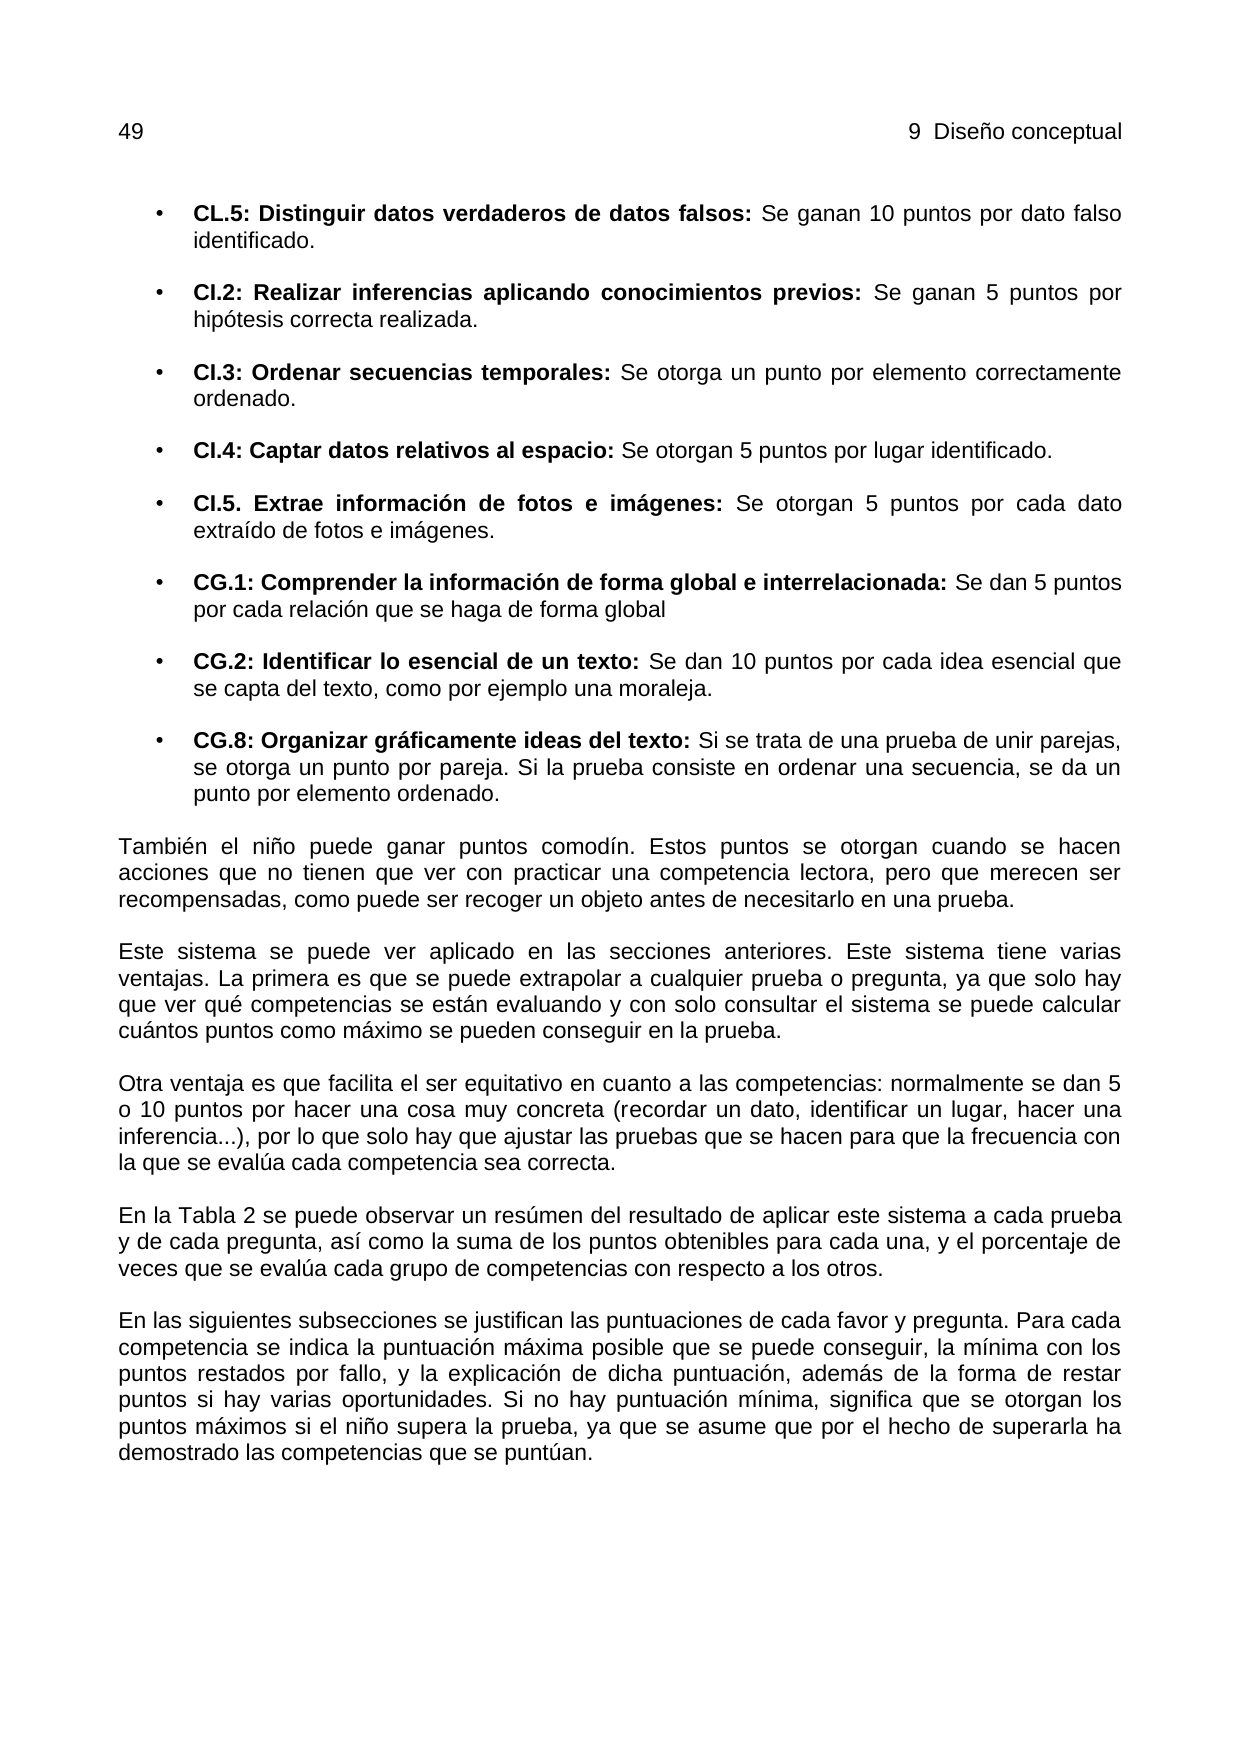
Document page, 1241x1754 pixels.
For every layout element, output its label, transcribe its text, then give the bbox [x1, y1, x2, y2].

list CG.2: Identificar lo esencial de un texto: Se dan 10 puntos por cada idea esencial que se capta del texto, como por ejemplo una moraleja. [156, 648, 1122, 701]
list CL.5: Distinguir datos verdaderos de datos falsos: Se ganan 10 puntos por dato falso identificado. [156, 200, 1122, 253]
list CG.8: Organizar gráficamente ideas del texto: Si se trata de una prueba de unir parejas, se otorga un punto por pareja. Si la prueba consiste en ordenar una secuencia, se da un punto por elemento ordenado. [156, 727, 1122, 806]
text En las siguientes subsecciones se justifican las puntuaciones de cada favor y pregunta. Para cada competencia se indica la puntuación máxima posible que se puede conseguir, la mínima con los puntos restados por fallo, y la explicación de dicha puntuación, además de la forma de restar puntos si hay varias oportunidades. Si no hay puntuación mínima, significa que se otorgan los puntos máximos si el niño supera la prueba, ya que se asume que por el hecho de superarla ha demostrado las competencias que se puntúan. [118, 1307, 1122, 1465]
list CI.2: Realizar inferencias aplicando conocimientos previos: Se ganan 5 puntos por hipótesis correcta realizada. [156, 279, 1122, 332]
list CI.3: Ordenar secuencias temporales: Se otorga un punto por elemento correctamente ordenado. [156, 358, 1122, 411]
list CI.5. Extrae información de fotos e imágenes: Se otorgan 5 puntos por cada dato extraído de fotos e imágenes. [156, 490, 1122, 543]
text Otra ventaja es que facilita el ser equitativo en cuanto a las competencias: normalmente se dan 5 o 10 puntos por hacer una cosa muy concreta (recordar un dato, identificar un lugar, hacer una inferencia...), por lo que solo hay que ajustar las pruebas que se hacen para que la frecuencia con la que se evalúa cada competencia sea correcta. [118, 1070, 1122, 1175]
text En la Tabla 2 se puede observar un resúmen del resultado de aplicar este sistema a cada prueba y de cada pregunta, así como la suma de los puntos obtenibles para cada una, y el porcentaje de veces que se evalúa cada grupo de competencias con respecto a los otros. [118, 1202, 1122, 1281]
list CI.4: Captar datos relativos al espacio: Se otorgan 5 puntos por lugar identificado. [156, 437, 1122, 464]
text Este sistema se puede ver aplicado en las secciones anteriores. Este sistema tiene varias ventajas. La primera es que se puede extrapolar a cualquier prueba o pregunta, ya que solo hay que ver qué competencias se están evaluando y con solo consultar el sistema se puede calcular cuántos puntos como máximo se pueden conseguir en la prueba. [118, 938, 1122, 1044]
text También el niño puede ganar puntos comodín. Estos puntos se otorgan cuando se hacen acciones que no tienen que ver con practicar una competencia lectora, pero que merecen ser recompensadas, como puede ser recoger un objeto antes de necesitarlo en una prueba. [118, 833, 1122, 912]
list CG.1: Comprender la información de forma global e interrelacionada: Se dan 5 puntos por cada relación que se haga de forma global [156, 569, 1122, 622]
